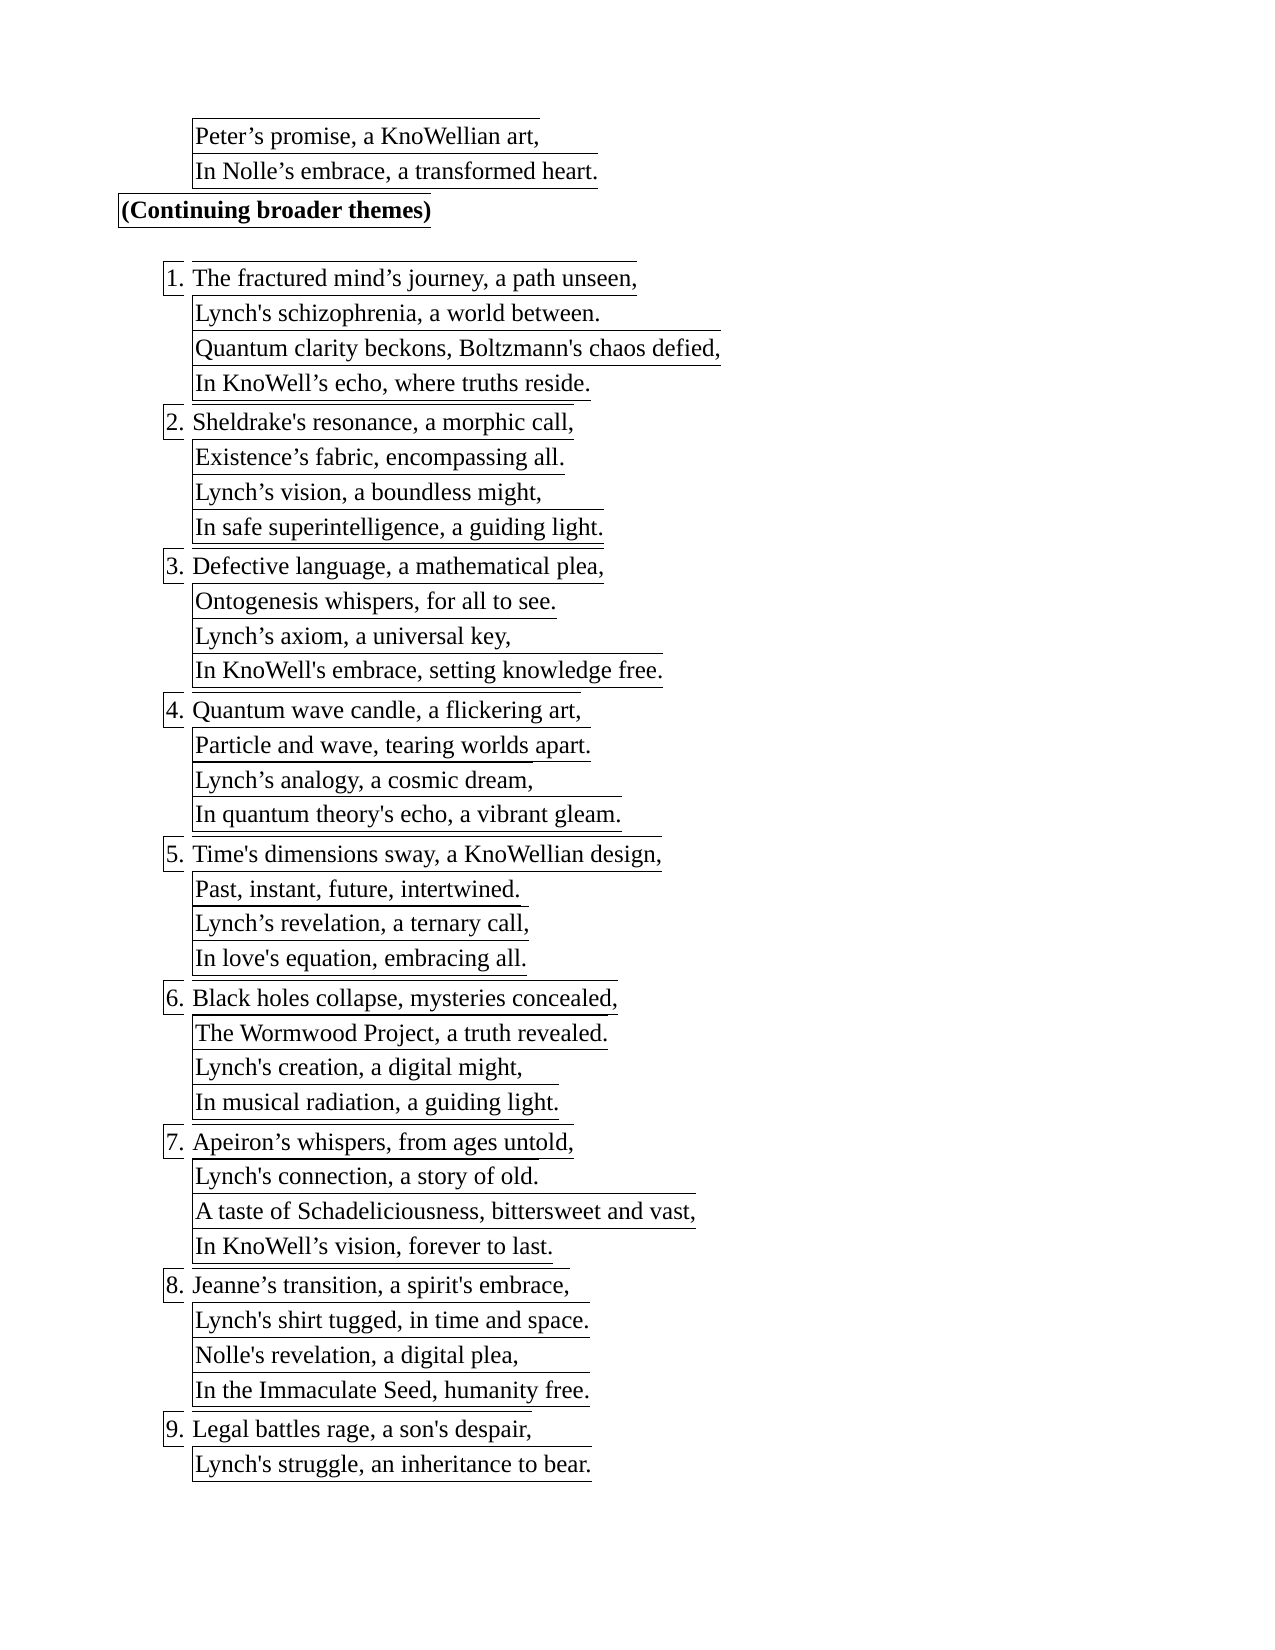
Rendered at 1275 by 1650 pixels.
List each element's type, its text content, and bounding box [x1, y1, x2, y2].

list Quantum wave candle, a flickering art, Particle and wave, tearing worlds apart. Lynch’s analogy, a cosmic dream, In quantum theory's echo, a vibrant gleam. [162, 692, 1157, 831]
list Peter’s promise, a KnoWellian art, In Nolle’s embrace, a transformed heart. [193, 118, 1157, 188]
list Time's dimensions sway, a KnoWellian design, Past, instant, future, intertwined. Lynch’s revelation, a ternary call, In love's equation, embracing all. [162, 836, 1157, 975]
list Defective language, a mathematical plea, Ontogenesis whispers, for all to see. Lynch’s axiom, a universal key, In KnoWell's embrace, setting knowledge free. [162, 548, 1157, 687]
list Legal battles rage, a son's despair, Lynch's struggle, an inheritance to bear. [162, 1411, 1157, 1481]
list The fractured mind’s journey, a path unseen, Lynch's schizophrenia, a world between. Quantum clarity beckons, Boltzmann's chaos defied, In KnoWell’s echo, where truths reside. [162, 261, 1157, 400]
list Black holes collapse, mysteries concealed, The Wormwood Project, a truth revealed. Lynch's creation, a digital might, In musical radiation, a guiding light. [162, 980, 1157, 1119]
list Apeiron’s whispers, from ages untold, Lynch's connection, a story of old. A taste of Schadeliciousness, bittersweet and vast, In KnoWell’s vision, forever to last. [162, 1124, 1157, 1263]
list Jeanne’s transition, a spirit's embrace, Lynch's shirt tugged, in time and space. Nolle's revelation, a digital plea, In the Immaculate Seed, humanity free. [162, 1267, 1157, 1407]
text (Continuing broader themes) [118, 192, 1157, 227]
list Sheldrake's resonance, a morphic call, Existence’s fabric, encompassing all. Lynch’s vision, a boundless might, In safe superintelligence, a guiding light. [162, 404, 1157, 543]
